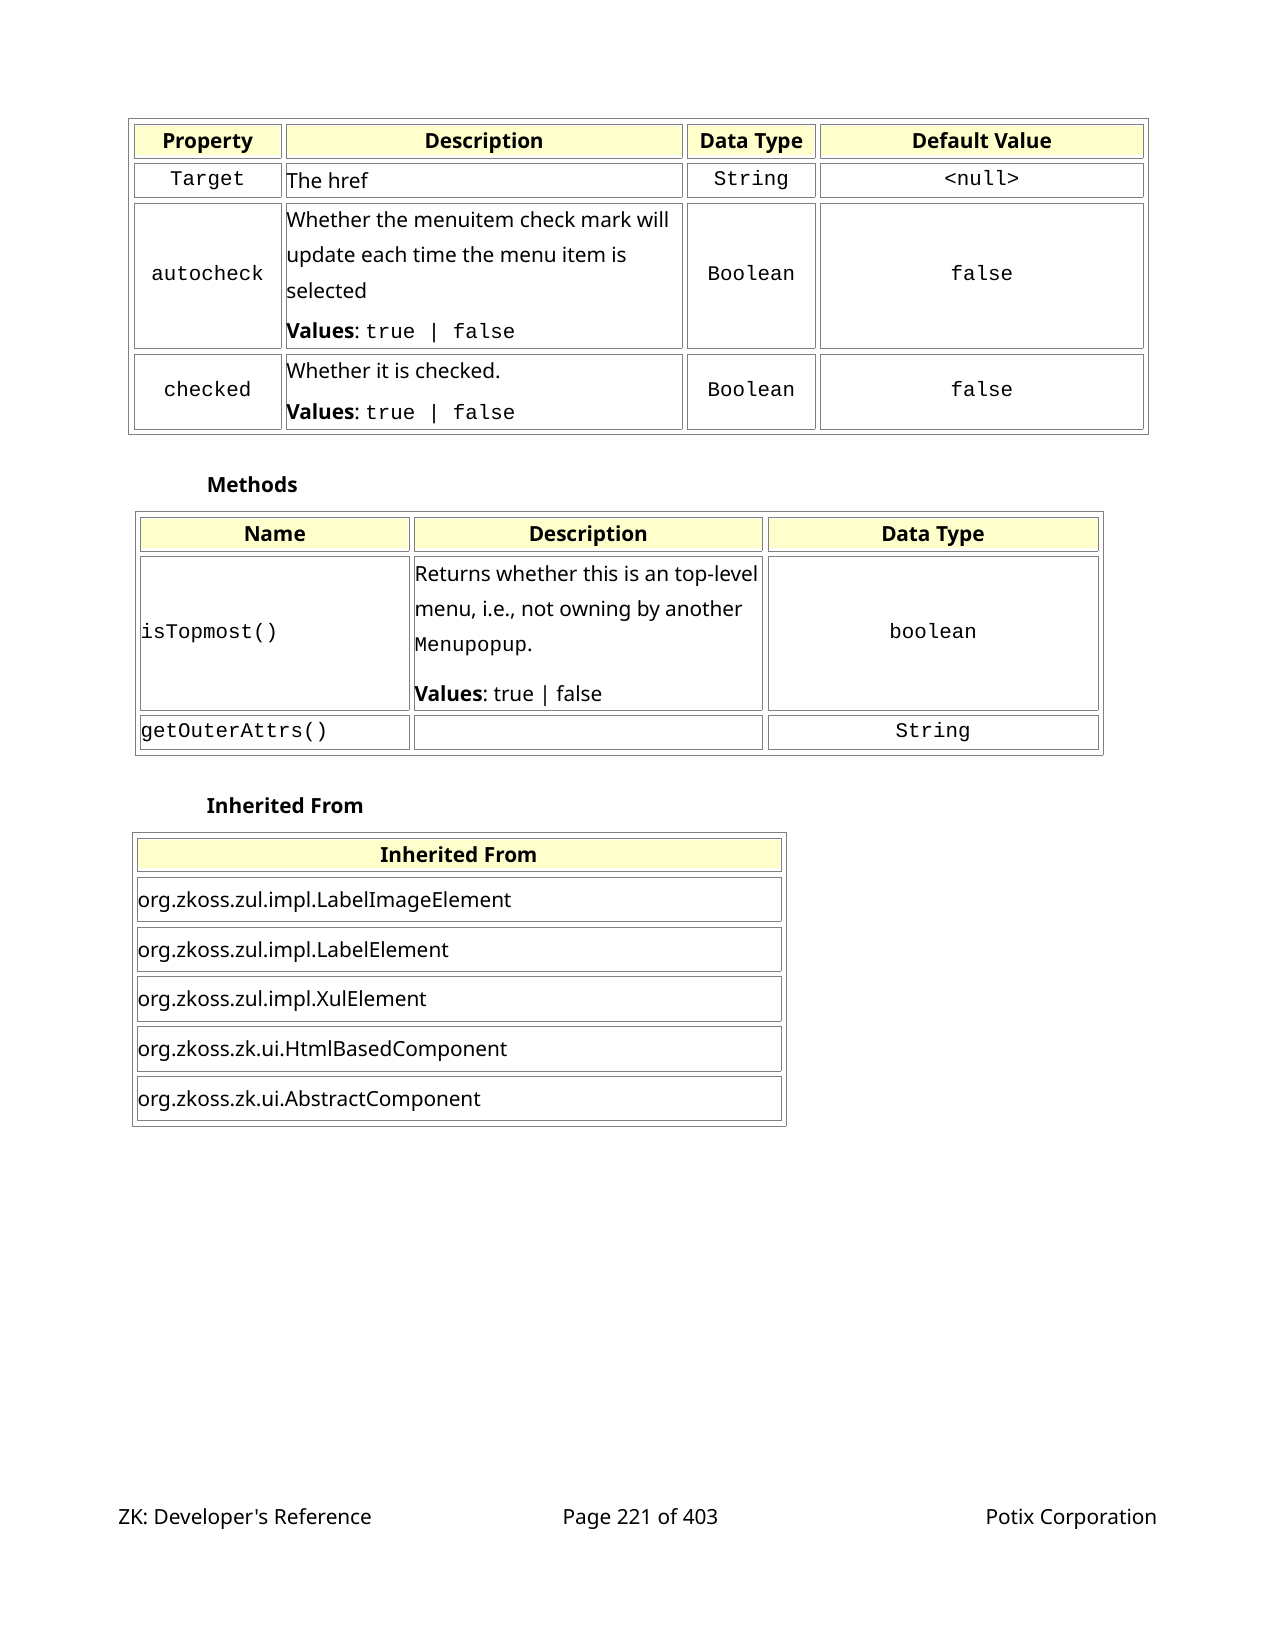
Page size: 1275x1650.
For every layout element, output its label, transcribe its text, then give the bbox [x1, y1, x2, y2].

table_header Inherited From [134, 833, 783, 871]
table_cell org.zkoss.zul.impl.LabelImageElement [134, 871, 783, 921]
table_cell The href [283, 158, 685, 197]
table_header Description [283, 119, 685, 158]
table_cell getOuterAttrs() [138, 710, 411, 749]
table_cell org.zkoss.zul.impl.XulElement [134, 971, 783, 1021]
table_cell org.zkoss.zk.ui.HtmlBasedComponent [134, 1021, 783, 1071]
subtitle Methods [207, 471, 1157, 499]
table_cell boolean [765, 551, 1101, 710]
table_cell <null> [818, 158, 1146, 197]
table_cell Target [131, 158, 283, 197]
table_cell isTopmost() [138, 551, 411, 710]
table_cell false [818, 197, 1146, 348]
table_header Description [411, 512, 765, 551]
subtitle Inherited From [207, 791, 1157, 819]
table_header Data Type [685, 119, 817, 158]
table_cell String [685, 158, 817, 197]
table_header Name [138, 512, 411, 551]
table_cell Boolean [685, 348, 817, 428]
table_header Property [131, 119, 283, 158]
table_cell Whether the menuitem check mark will update each time the menu item is selected Values: true | false [283, 197, 685, 348]
table_cell String [765, 710, 1101, 749]
table_cell [415, 716, 762, 749]
table_cell Returns whether this is an top-level menu, i.e., not owning by another Menupopup. Values: true | false [411, 551, 765, 710]
table_header Default Value [818, 119, 1146, 158]
table_cell Whether it is checked. Values: true | false [283, 348, 685, 428]
table_cell Boolean [685, 197, 817, 348]
table_cell org.zkoss.zul.impl.LabelElement [134, 921, 783, 971]
table_cell autocheck [131, 197, 283, 348]
table_cell false [818, 348, 1146, 428]
table_cell org.zkoss.zk.ui.AbstractComponent [134, 1071, 783, 1120]
table_cell checked [131, 348, 283, 428]
table_cell [411, 710, 765, 749]
table_header Data Type [765, 512, 1101, 551]
